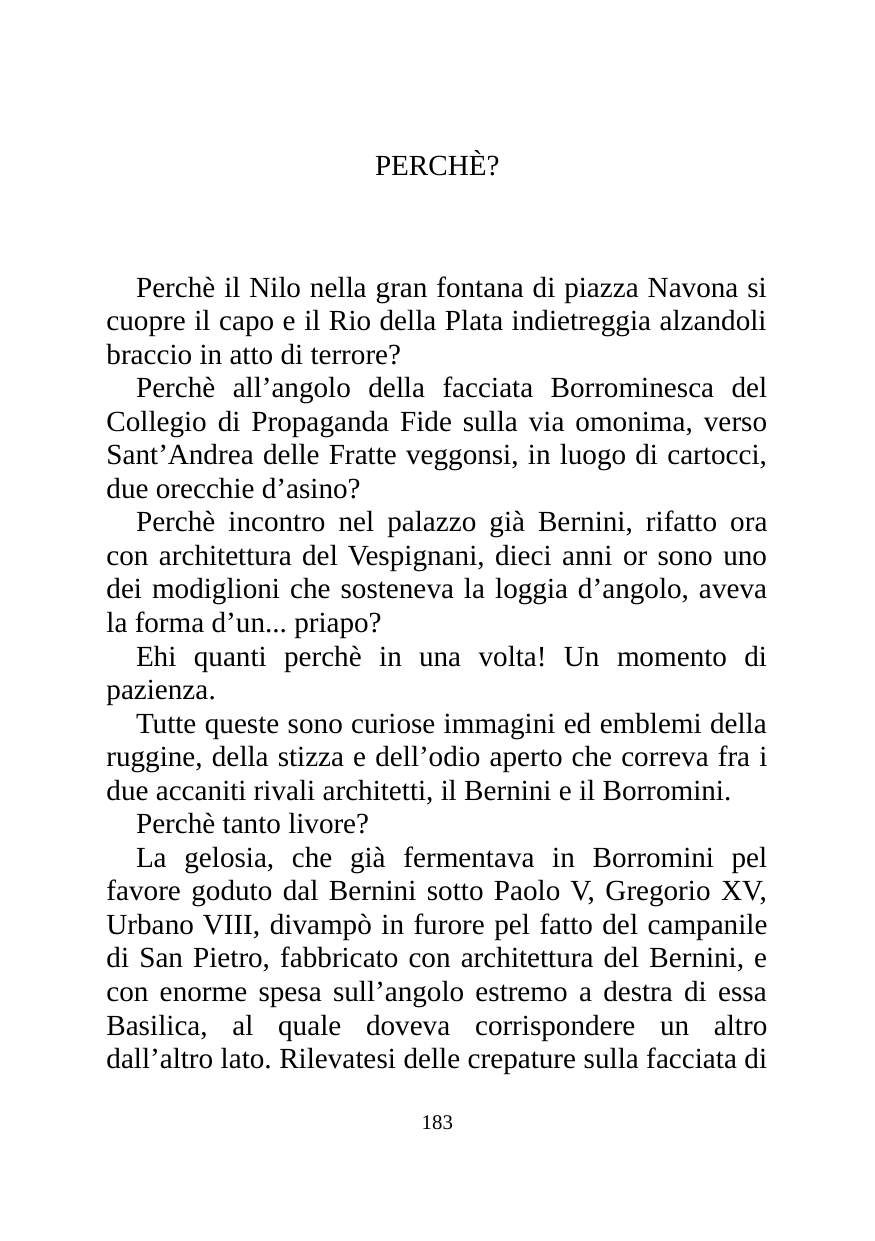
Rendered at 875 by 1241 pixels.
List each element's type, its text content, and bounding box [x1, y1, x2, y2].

text Ehi quanti perchè in una volta! Un momento di pazienza. [106, 639, 768, 706]
subtitle Perchè? [106, 148, 768, 181]
text Perchè incontro nel palazzo già Bernini, rifatto ora con architettura del Vespignani, dieci anni or sono uno dei modiglioni che sosteneva la loggia d’angolo, aveva la forma d’un... priapo? [106, 504, 768, 639]
text Perchè all’angolo della facciata Borrominesca del Collegio di Propaganda Fide sulla via omonima, verso Sant’Andrea delle Fratte veggonsi, in luogo di cartocci, due orecchie d’asino? [106, 370, 768, 504]
text La gelosia, che già fermentava in Borromini pel favore goduto dal Bernini sotto Paolo V, Gregorio XV, Urbano VIII, divampò in furore pel fatto del campanile di San Pietro, fabbricato con architettura del Bernini, e con enorme spesa sull’angolo estremo a destra di essa Basilica, al quale doveva corrispondere un altro dall’altro lato. Rilevatesi delle crepature sulla facciata di [106, 840, 768, 1075]
text Tutte queste sono curiose immagini ed emblemi della ruggine, della stizza e dell’odio aperto che correva fra i due accaniti rivali architetti, il Bernini e il Borromini. [106, 706, 768, 806]
text Perchè il Nilo nella gran fontana di piazza Navona si cuopre il capo e il Rio della Plata indietreggia alzandoli braccio in atto di terrore? [106, 270, 768, 370]
text Perchè tanto livore? [106, 806, 768, 840]
